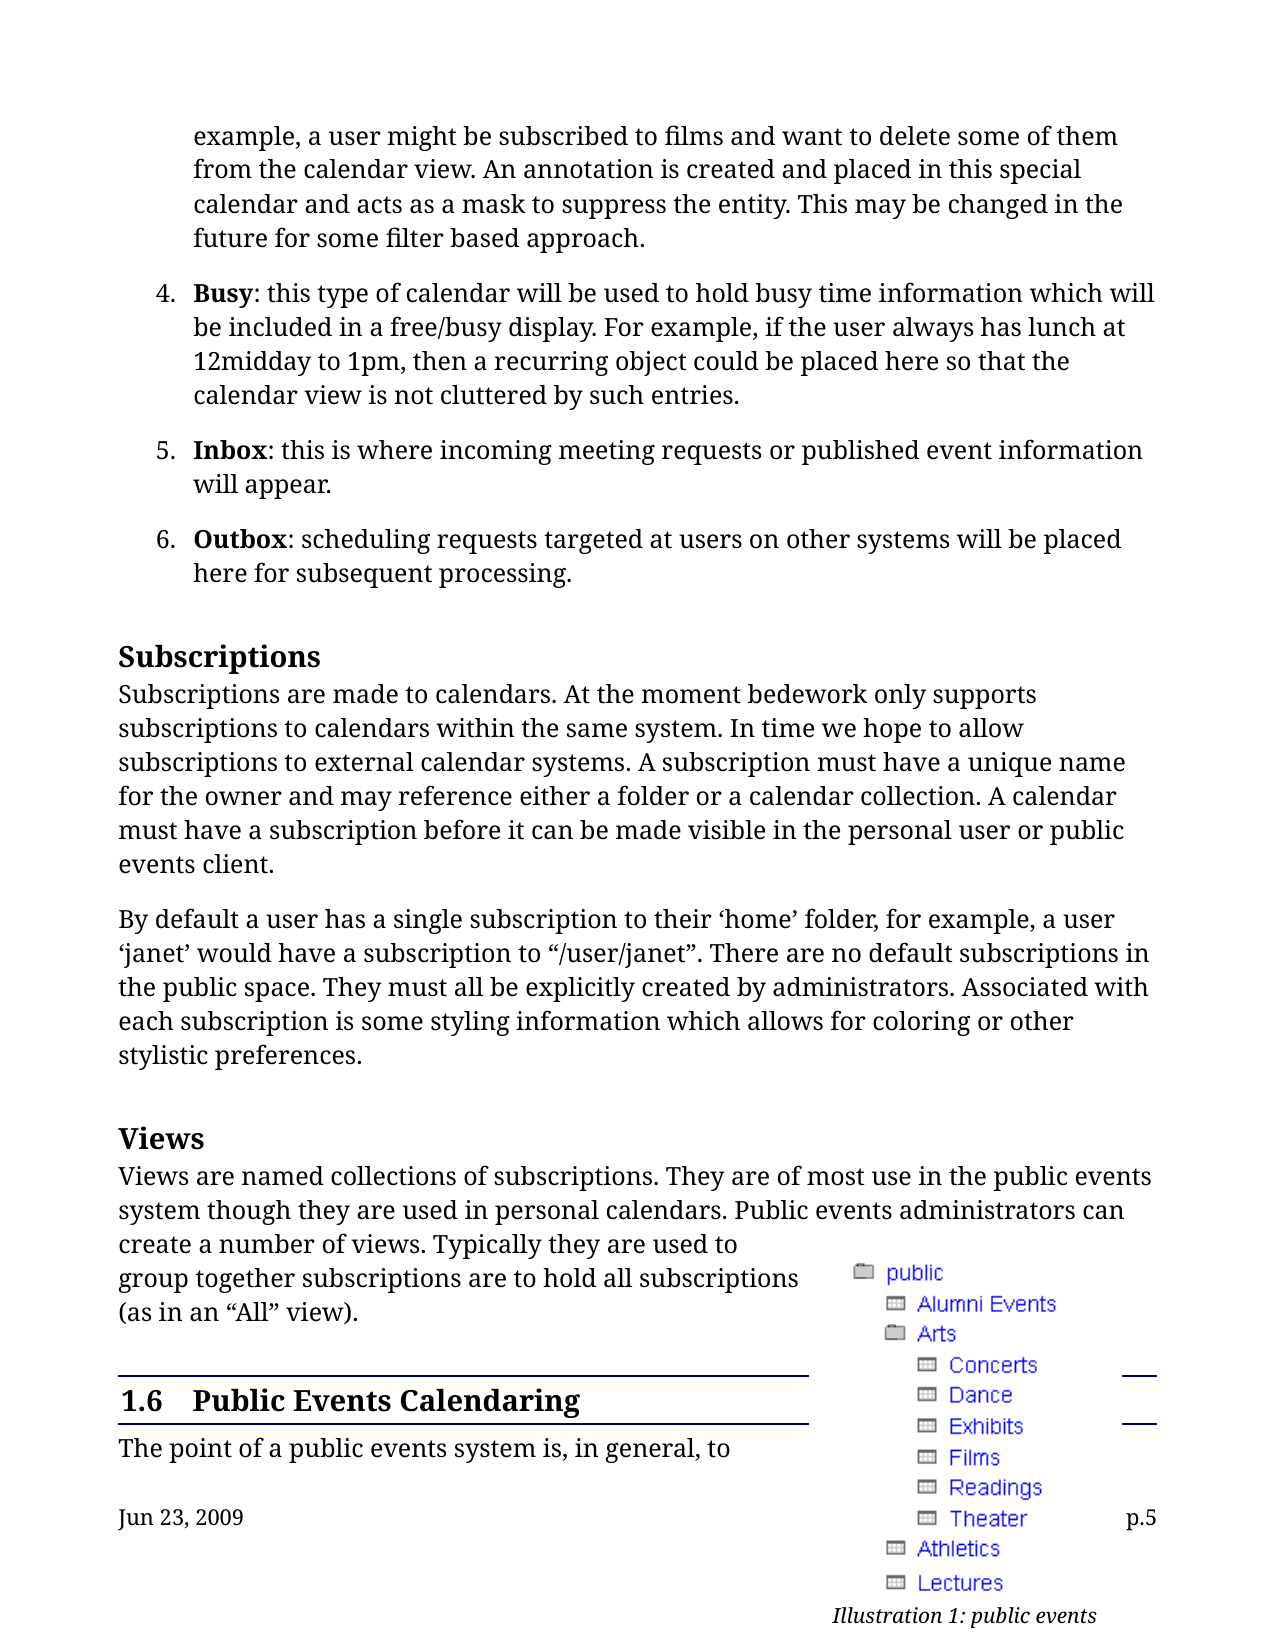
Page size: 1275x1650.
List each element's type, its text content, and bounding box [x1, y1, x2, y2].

text Illustration 1: public events [809, 1244, 1123, 1630]
subtitle [1123, 1377, 1157, 1423]
text Views are named collections of subscriptions. They are of most use in the public events system though they are used in personal calendars. Public events administrators can create a number of views. Typically they are used to group together subscriptions are to hold all subscriptions (as in an “All” view). [118, 1158, 1157, 1328]
list Busy: this type of calendar will be used to hold busy time information which will be included in a free/busy display. For example, if the user always has lunch at 12midday to 1pm, then a recurring object could be placed here so that the calendar view is not cluttered by such entries. [156, 275, 1157, 412]
list Outbox: scheduling requests targeted at users on other systems will be placed here for subsequent processing. [156, 522, 1157, 590]
list example, a user might be subscribed to films and want to delete some of them from the calendar view. An annotation is created and placed in this special calendar and acts as a mask to suppress the entity. This may be changed in the future for some filter based approach. [156, 118, 1157, 254]
picture [846, 1254, 1076, 1602]
subtitle Views [118, 1118, 1157, 1158]
text By default a user has a single subscription to their ‘home’ folder, for example, a user ‘janet’ would have a subscription to “/user/janet”. There are no default subscriptions in the public space. They must all be explicitly created by administrators. Associated with each subscription is some styling information which allows for coloring or other stylistic preferences. [118, 902, 1157, 1072]
subtitle Subscriptions [118, 637, 1157, 676]
subtitle Public Events Calendaring [118, 1377, 809, 1423]
text The point of a public events system is, in general, to [118, 1431, 809, 1465]
text Subscriptions are made to calendars. At the moment bedework only supports subscriptions to calendars within the same system. In time we hope to allow subscriptions to external calendar systems. A subscription must have a unique name for the owner and may reference either a folder or a calendar collection. A calendar must have a subscription before it can be made visible in the personal user or public events client. [118, 676, 1157, 881]
list Inbox: this is where incoming meeting requests or published event information will appear. [156, 433, 1157, 501]
